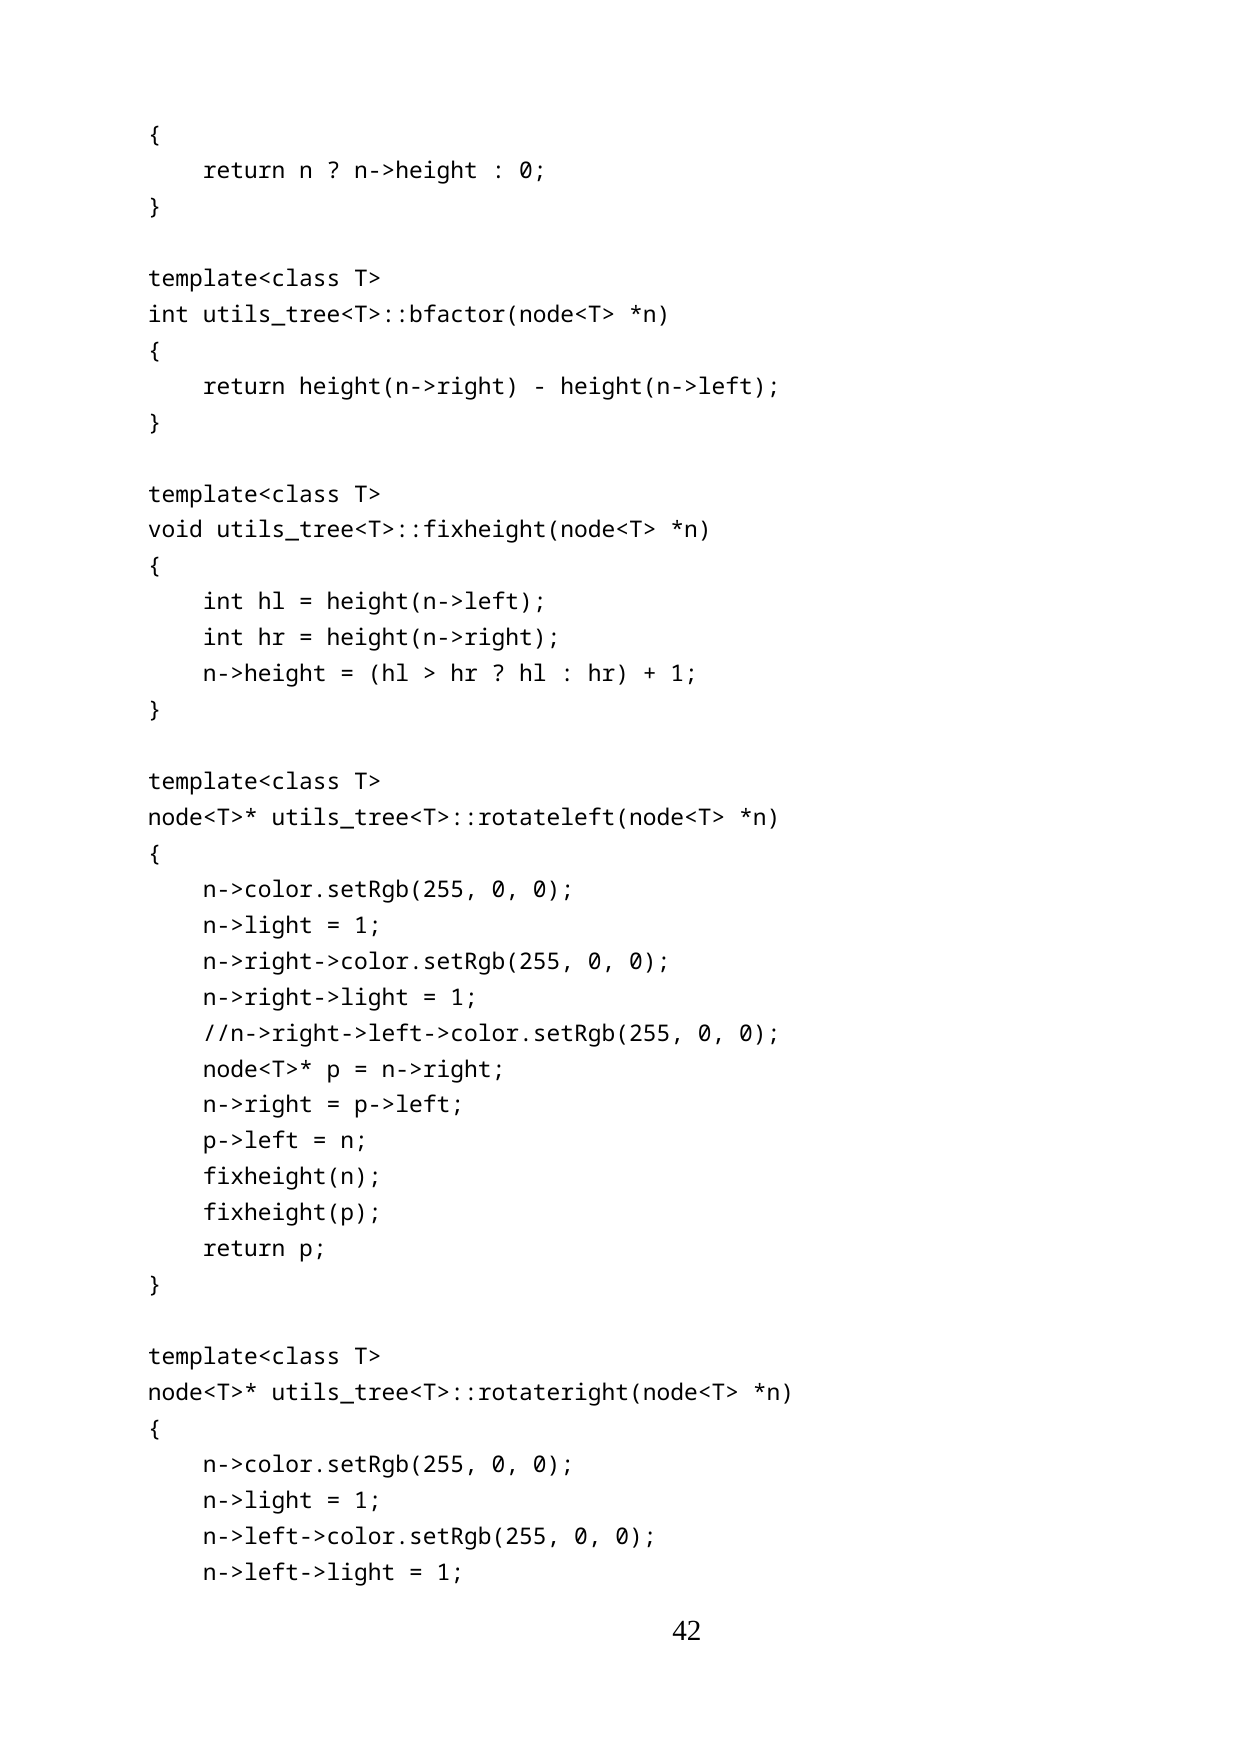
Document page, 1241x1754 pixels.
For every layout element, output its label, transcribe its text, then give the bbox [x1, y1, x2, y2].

text template<class T> [148, 765, 1152, 796]
text n->color.setRgb(255, 0, 0); [148, 873, 1152, 904]
text int utils_tree<T>::bfactor(node<T> *n) [148, 298, 1152, 329]
text int hl = height(n->left); [148, 585, 1152, 617]
text n->right->color.setRgb(255, 0, 0); [148, 945, 1152, 976]
text } [148, 406, 1152, 437]
text //n->right->left->color.setRgb(255, 0, 0); [148, 1017, 1152, 1048]
text n->light = 1; [148, 909, 1152, 940]
text n->light = 1; [148, 1484, 1152, 1515]
text node<T>* p = n->right; [148, 1052, 1152, 1084]
text int hr = height(n->right); [148, 621, 1152, 652]
text { [148, 334, 1152, 365]
text fixheight(p); [148, 1196, 1152, 1227]
text return height(n->right) - height(n->left); [148, 370, 1152, 401]
text { [148, 118, 1152, 149]
text n->left->light = 1; [148, 1556, 1152, 1587]
text p->left = n; [148, 1124, 1152, 1156]
text n->right->light = 1; [148, 981, 1152, 1012]
text n->height = (hl > hr ? hl : hr) + 1; [148, 657, 1152, 688]
text template<class T> [148, 262, 1152, 293]
text n->left->color.setRgb(255, 0, 0); [148, 1520, 1152, 1551]
text { [148, 837, 1152, 868]
text fixheight(n); [148, 1160, 1152, 1192]
text n->right = p->left; [148, 1088, 1152, 1120]
text return p; [148, 1232, 1152, 1263]
text { [148, 1412, 1152, 1443]
text template<class T> [148, 477, 1152, 509]
text n->color.setRgb(255, 0, 0); [148, 1448, 1152, 1479]
text return n ? n->height : 0; [148, 154, 1152, 185]
text } [148, 1268, 1152, 1299]
text } [148, 693, 1152, 724]
text node<T>* utils_tree<T>::rotateright(node<T> *n) [148, 1376, 1152, 1407]
text template<class T> [148, 1340, 1152, 1371]
text node<T>* utils_tree<T>::rotateleft(node<T> *n) [148, 801, 1152, 832]
text } [148, 190, 1152, 221]
text { [148, 549, 1152, 581]
text void utils_tree<T>::fixheight(node<T> *n) [148, 513, 1152, 545]
